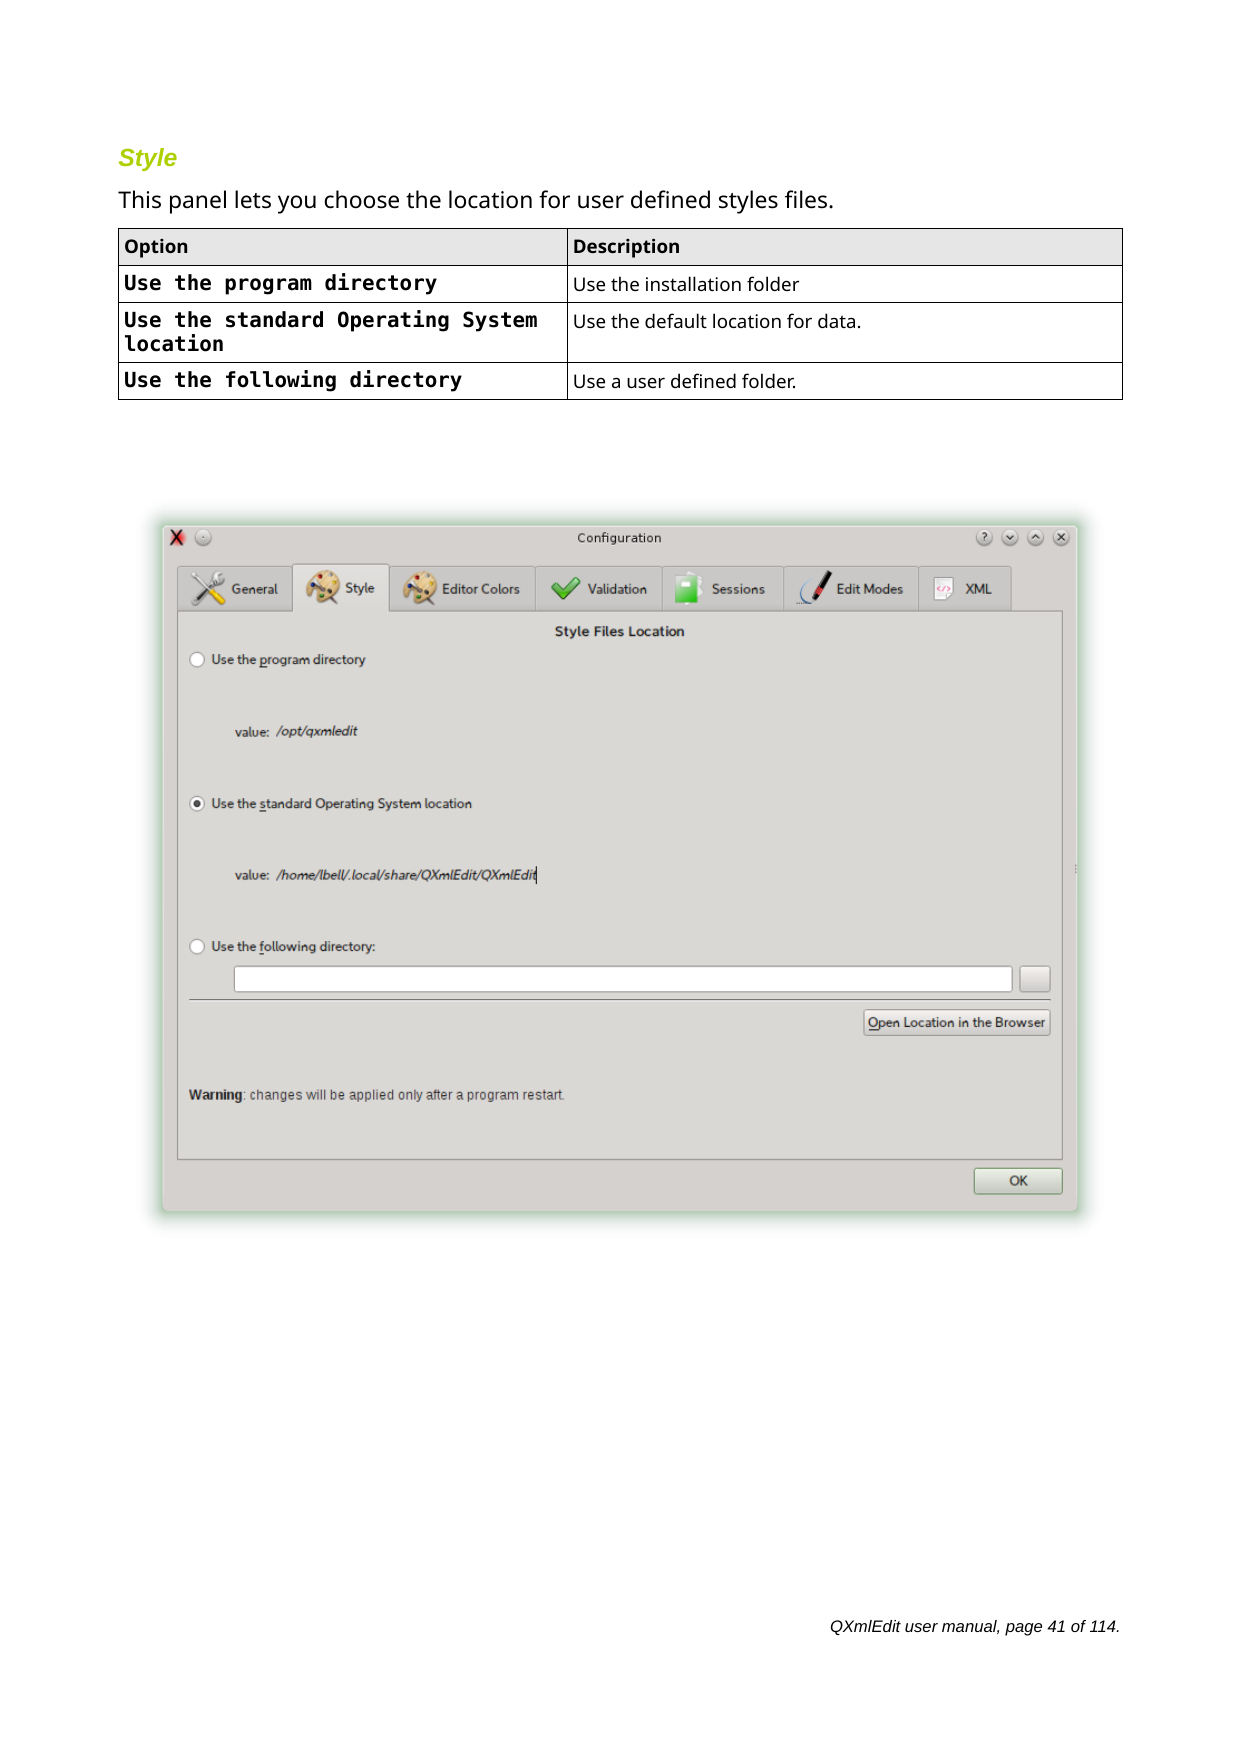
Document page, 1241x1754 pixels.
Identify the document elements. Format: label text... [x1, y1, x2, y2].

text This panel lets you choose the location for user defined styles files. [118, 184, 1122, 215]
table_cell Use a user defined folder. [568, 363, 1122, 399]
table_cell Use the default location for data. [568, 303, 1122, 362]
picture [118, 482, 1122, 1256]
table_cell Use the program directory [119, 266, 567, 302]
table_cell Use the installation folder [568, 266, 1122, 302]
subtitle Style [118, 143, 1122, 172]
table_cell Use the standard Operating System location [119, 303, 567, 362]
table_cell Use the following directory [119, 363, 567, 399]
table_header Description [568, 229, 1122, 265]
table_header Option [119, 229, 567, 265]
